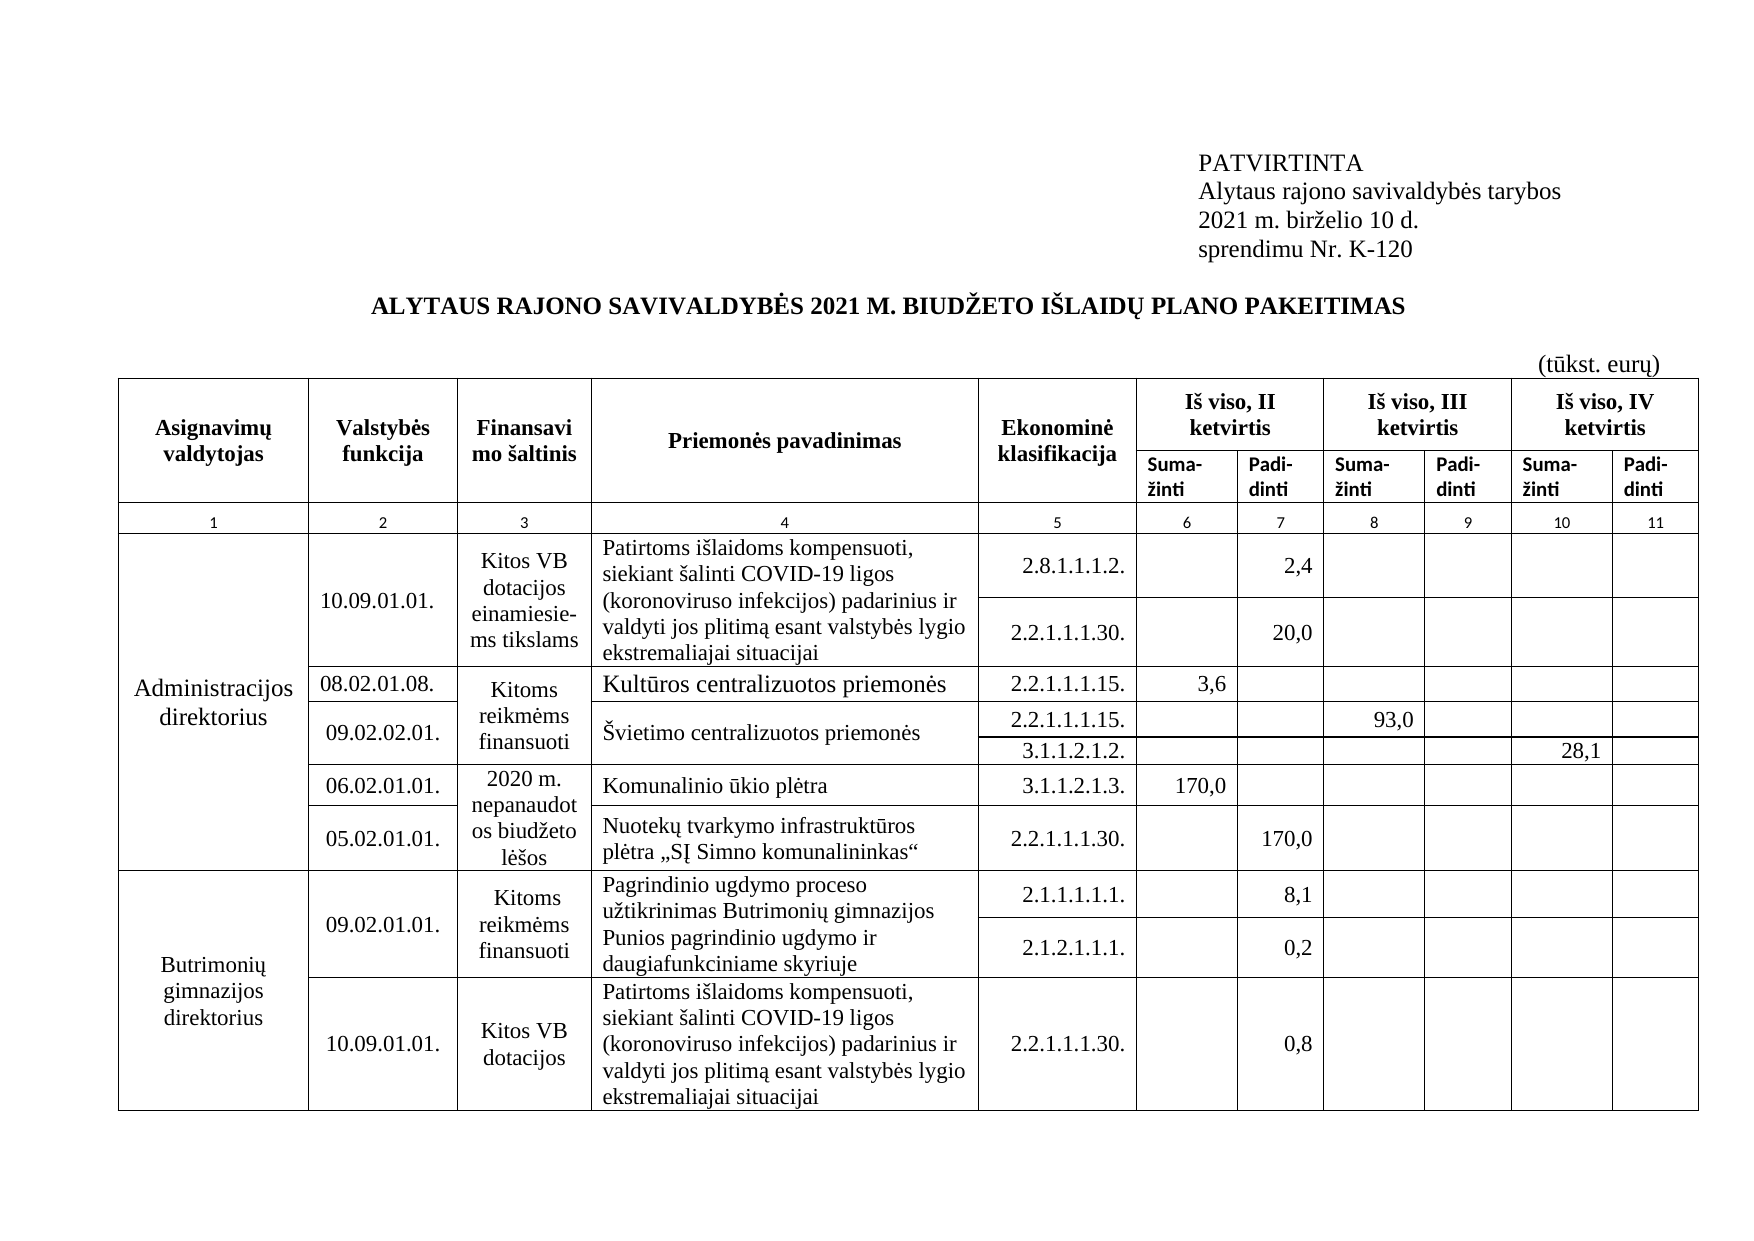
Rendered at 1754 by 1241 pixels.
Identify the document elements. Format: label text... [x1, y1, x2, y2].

table_cell [1512, 806, 1612, 870]
table_cell [1613, 806, 1698, 870]
table_cell [1425, 667, 1511, 701]
table_cell [1324, 918, 1424, 977]
table_header Iš viso, III ketvirtis [1324, 379, 1511, 450]
table_header Valstybės funkcija [309, 379, 457, 502]
table_cell Padi-dinti [1238, 451, 1323, 502]
table_cell 2.2.1.1.1.30. [979, 978, 1136, 1109]
table_cell [1137, 702, 1237, 736]
text ALYTAUS RAJONO SAVIVALDYBĖS 2021 M. BIUDŽETO IŠLAIDŲ PLANO PAKEITIMAS [118, 291, 1665, 320]
table_cell [1512, 978, 1612, 1109]
table_cell Suma-žinti [1324, 451, 1424, 502]
text sprendimu Nr. K-120 [1198, 234, 1665, 263]
table_cell 2.2.1.1.1.15. [979, 667, 1136, 701]
table_cell [1699, 533, 1723, 597]
table_cell 7 [1238, 503, 1323, 533]
table_cell [1324, 871, 1424, 917]
table_cell [1137, 978, 1237, 1109]
table_cell 08.02.01.08. [309, 667, 457, 701]
table_cell [1699, 870, 1723, 917]
table_cell [1699, 502, 1723, 533]
table_cell [1137, 738, 1237, 764]
table_cell 3.1.1.2.1.3. [979, 765, 1136, 805]
table_cell [1137, 598, 1237, 666]
table_cell [1613, 765, 1698, 805]
table_cell 0,2 [1238, 918, 1323, 977]
table_cell [1137, 918, 1237, 977]
table_cell 1 [119, 503, 308, 533]
table_cell [1238, 738, 1323, 764]
table_cell 2,4 [1238, 534, 1323, 597]
table_cell Suma-žinti [1512, 451, 1612, 502]
table_cell [1324, 978, 1424, 1109]
table_cell [1512, 918, 1612, 977]
table_cell Suma-žinti [1137, 451, 1237, 502]
table_cell Kitos VB dotacijos [458, 978, 591, 1109]
table_cell Nuotekų tvarkymo infrastruktūros plėtra „SĮ Simno komunalininkas“ [592, 806, 978, 870]
table_cell 10.09.01.01. [309, 534, 457, 666]
table_cell [1425, 598, 1511, 666]
table_cell 09.02.01.01. [309, 871, 457, 977]
table_cell [1699, 597, 1723, 666]
table_cell [1699, 805, 1723, 870]
table_cell 09.02.02.01. [309, 702, 457, 764]
table_cell [1613, 534, 1698, 597]
table_cell 10 [1512, 503, 1612, 533]
table_cell 05.02.01.01. [309, 806, 457, 870]
table_cell 3 [458, 503, 591, 533]
table_cell [1425, 871, 1511, 917]
table_cell [1324, 598, 1424, 666]
table_cell 93,0 [1324, 702, 1424, 736]
table_cell 2.2.1.1.1.30. [979, 598, 1136, 666]
table_cell Patirtoms išlaidoms kompensuoti, siekiant šalinti COVID-19 ligos (koronoviruso infekcijos) padarinius ir valdyti jos plitimą esant valstybės lygio ekstremaliajai situacijai [592, 534, 978, 666]
table_cell [1512, 667, 1612, 701]
table_cell [1699, 917, 1723, 977]
table_cell 20,0 [1238, 598, 1323, 666]
table_header Iš viso, II ketvirtis [1137, 379, 1323, 450]
table_cell [1512, 871, 1612, 917]
table_cell 2 [309, 503, 457, 533]
table_cell [1324, 806, 1424, 870]
table_cell Kitoms reikmėms finansuoti [458, 667, 591, 764]
table_cell Komunalinio ūkio plėtra [592, 765, 978, 805]
table_cell [1512, 534, 1612, 597]
table_cell 8 [1324, 503, 1424, 533]
table_cell 8,1 [1238, 871, 1323, 917]
table_header Finansavimo šaltinis [458, 379, 591, 502]
text PATVIRTINTA [1198, 148, 1665, 176]
table_cell [1512, 598, 1612, 666]
table_cell [1425, 738, 1511, 764]
table_header Ekonominė klasifikacija [979, 379, 1136, 502]
table_cell 3.1.1.2.1.2. [979, 738, 1136, 764]
table_cell 170,0 [1137, 765, 1237, 805]
table_cell [1425, 702, 1511, 736]
table_cell [1613, 918, 1698, 977]
table_cell Butrimonių gimnazijos direktorius [119, 871, 308, 1109]
table_cell [1324, 738, 1424, 764]
table_header [1699, 378, 1723, 419]
table_cell [1512, 765, 1612, 805]
table_cell 9 [1425, 503, 1511, 533]
table_cell [1425, 918, 1511, 977]
table_cell 6 [1137, 503, 1237, 533]
table_cell [1137, 534, 1237, 597]
table_cell [1699, 450, 1723, 502]
table_cell 4 [592, 503, 978, 533]
table_cell [1613, 978, 1698, 1109]
table_header Asignavimų valdytojas [119, 379, 308, 502]
table_cell 2.2.1.1.1.30. [979, 806, 1136, 870]
table_cell 5 [979, 503, 1136, 533]
table_header Iš viso, IV ketvirtis [1512, 379, 1698, 450]
table_cell [1425, 765, 1511, 805]
table_cell 28,1 [1512, 738, 1612, 764]
table_cell [1425, 978, 1511, 1109]
text 2021 m. birželio 10 d. [1198, 205, 1665, 234]
table_cell [1324, 667, 1424, 701]
table_cell [1613, 702, 1698, 736]
table_cell 0,8 [1238, 978, 1323, 1109]
table_cell [1699, 701, 1723, 736]
table_cell [1512, 702, 1612, 736]
table_cell [1613, 871, 1698, 917]
table_header Priemonės pavadinimas [592, 379, 978, 502]
table_cell Kitos VB dotacijos einamiesie-ms tikslams [458, 534, 591, 666]
table_cell [1137, 806, 1237, 870]
table_cell [1613, 598, 1698, 666]
table_cell Kultūros centralizuotos priemonės [592, 667, 978, 701]
table_cell [1425, 534, 1511, 597]
table_cell [1425, 806, 1511, 870]
table_cell [1324, 534, 1424, 597]
table_cell [1238, 667, 1323, 701]
table_cell [1238, 765, 1323, 805]
table_cell Pagrindinio ugdymo proceso užtikrinimas Butrimonių gimnazijos Punios pagrindinio ugdymo ir daugiafunkciniame skyriuje [592, 871, 978, 977]
table_cell 06.02.01.01. [309, 765, 457, 805]
table_cell Patirtoms išlaidoms kompensuoti, siekiant šalinti COVID-19 ligos (koronoviruso infekcijos) padarinius ir valdyti jos plitimą esant valstybės lygio ekstremaliajai situacijai [592, 978, 978, 1109]
table_cell 2020 m. nepanaudotos biudžeto lėšos [458, 765, 591, 870]
table_cell Padi-dinti [1613, 451, 1698, 502]
table_cell [1699, 977, 1723, 1109]
table_cell 2.1.1.1.1.1. [979, 871, 1136, 917]
table_cell Švietimo centralizuotos priemonės [592, 702, 978, 764]
table_cell 2.1.2.1.1.1. [979, 918, 1136, 977]
text Alytaus rajono savivaldybės tarybos [1198, 176, 1665, 205]
table_cell 10.09.01.01. [309, 978, 457, 1109]
table_cell Administracijos direktorius [119, 534, 308, 870]
table_cell [1613, 667, 1698, 701]
text (tūkst. eurų) [118, 349, 1665, 378]
table_cell 11 [1613, 503, 1698, 533]
table_cell [1613, 738, 1698, 764]
table_cell 170,0 [1238, 806, 1323, 870]
table_cell [1699, 736, 1723, 764]
table_cell Kitoms reikmėms finansuoti [458, 871, 591, 977]
table_cell 2.2.1.1.1.15. [979, 702, 1136, 736]
table_cell [1699, 419, 1723, 450]
table_cell [1324, 765, 1424, 805]
table_cell Padi-dinti [1425, 451, 1511, 502]
table_cell [1699, 764, 1723, 805]
table_cell [1699, 666, 1723, 701]
table_cell 2.8.1.1.1.2. [979, 534, 1136, 597]
table_cell 3,6 [1137, 667, 1237, 701]
table_cell [1137, 871, 1237, 917]
table_cell [1238, 702, 1323, 736]
